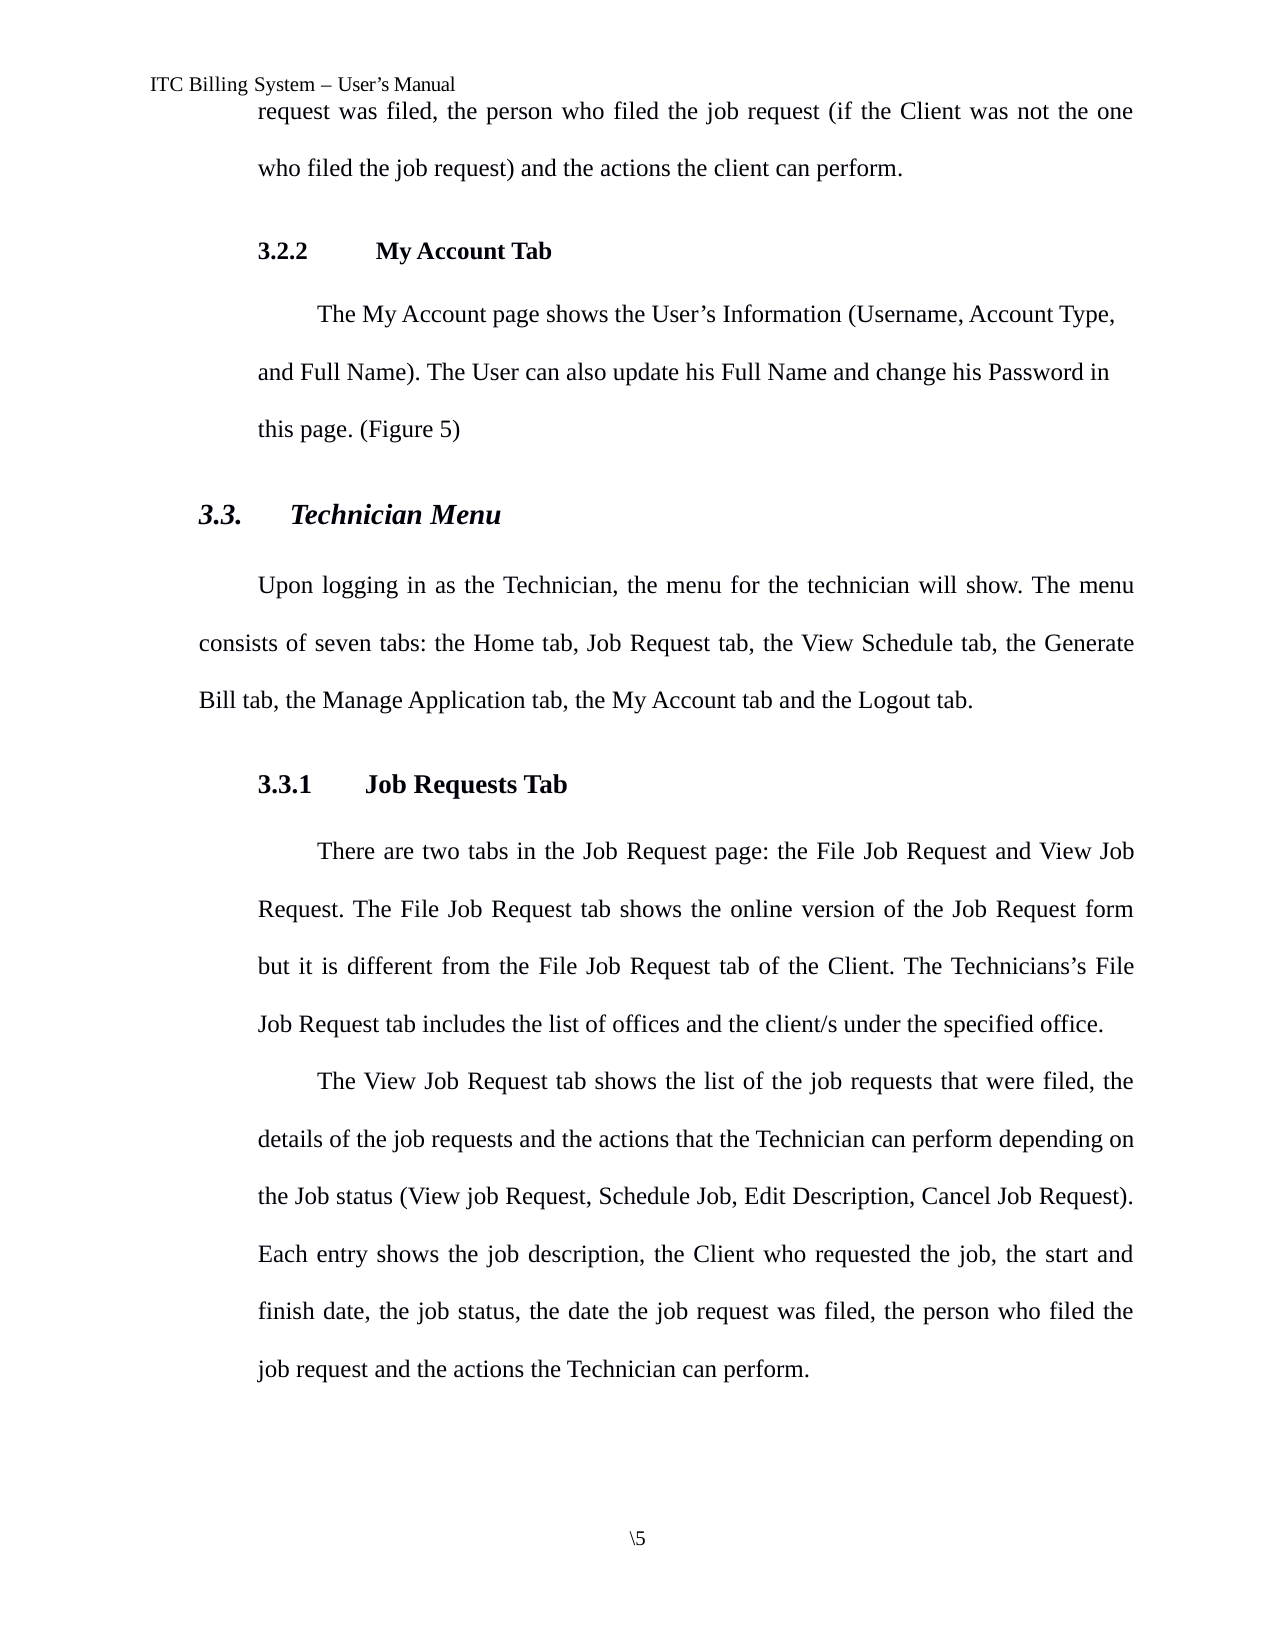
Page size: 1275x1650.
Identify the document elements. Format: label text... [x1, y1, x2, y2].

subtitle 3.2.2 My Account Tab [258, 236, 1135, 264]
text There are two tabs in the Job Request page: the File Job Request and View Job Request. The File Job Request tab shows the online version of the Job Request form but it is different from the File Job Request tab of the Client. The Technicians’s File Job Request tab includes the list of offices and the client/s under the specified office. [258, 836, 1135, 1038]
text The My Account page shows the User’s Information (Username, Account Type, and Full Name). The User can also update his Full Name and change his Password in this page. (Figure 5) [258, 299, 1135, 443]
text request was filed, the person who filed the job request (if the Client was not the one who filed the job request) and the actions the client can perform. [258, 96, 1135, 182]
text The View Job Request tab shows the list of the job requests that were filed, the details of the job requests and the actions that the Technician can perform depending on the Job status (View job Request, Schedule Job, Edit Description, Cancel Job Request). Each entry shows the job description, the Client who requested the job, the start and finish date, the job status, the date the job request was filed, the person who filed the job request and the actions the Technician can perform. [258, 1066, 1135, 1383]
text Upon logging in as the Technician, the menu for the technician will show. The menu consists of seven tabs: the Home tab, Job Request tab, the View Schedule tab, the Generate Bill tab, the Manage Application tab, the My Account tab and the Logout tab. [199, 570, 1135, 714]
subtitle 3.3. Technician Menu [199, 497, 1135, 531]
subtitle 3.3.1 Job Requests Tab [258, 768, 1135, 799]
